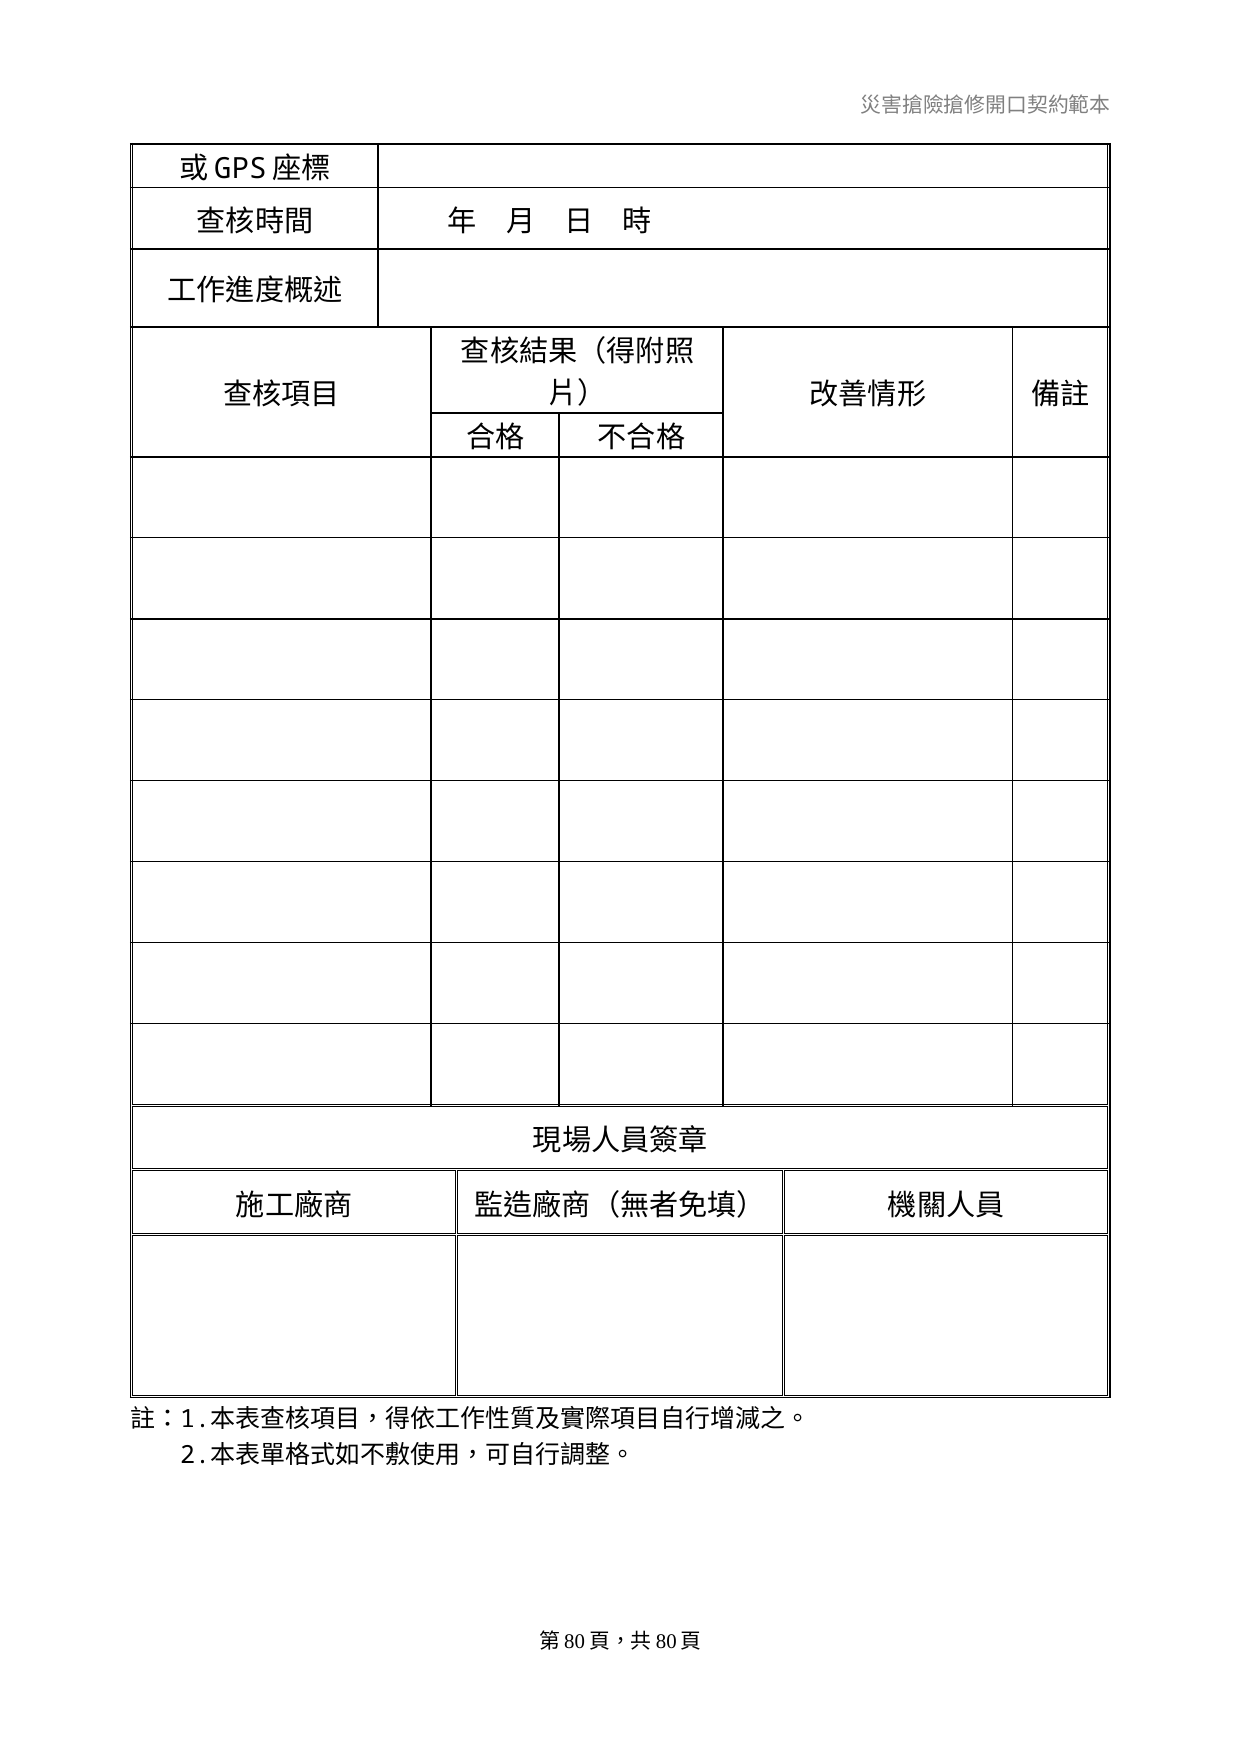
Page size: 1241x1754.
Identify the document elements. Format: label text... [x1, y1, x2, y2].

table_cell [724, 1024, 1012, 1103]
table_cell 合格 [432, 414, 558, 456]
table_cell [1013, 1024, 1107, 1103]
table_cell 施工廠商 [133, 1171, 455, 1233]
table_cell [560, 781, 722, 861]
table_cell [1013, 620, 1107, 699]
table_cell [133, 781, 430, 861]
text 註：1.本表查核項目，得依工作性質及實際項目自行增減之。 [130, 1398, 1110, 1434]
table_cell [133, 1236, 455, 1395]
table_cell 現場人員簽章 [133, 1107, 1107, 1168]
table_cell 查核項目 [133, 328, 430, 456]
table_cell 查核結果（得附照片） [432, 328, 722, 412]
table_cell [724, 700, 1012, 780]
table_cell [379, 250, 1107, 326]
table_cell 或GPS座標 [133, 145, 377, 187]
table_cell [458, 1236, 782, 1395]
table_cell [379, 145, 1107, 187]
table_cell [560, 620, 722, 699]
table_cell [724, 781, 1012, 861]
table_cell [724, 538, 1012, 618]
table_cell 年 月 日 時 [379, 188, 1107, 248]
table_cell [432, 943, 558, 1022]
table_cell [560, 1024, 722, 1103]
table_cell [1013, 458, 1107, 537]
table_cell [560, 458, 722, 537]
table_cell [560, 700, 722, 780]
table_cell [724, 458, 1012, 537]
text 2.本表單格式如不敷使用，可自行調整。 [130, 1434, 1110, 1471]
table_cell 工作進度概述 [133, 250, 377, 326]
table_cell [432, 458, 558, 537]
table_cell [1013, 700, 1107, 780]
table_cell [133, 538, 430, 618]
table_cell [432, 862, 558, 942]
table_cell [1013, 538, 1107, 618]
table_cell [560, 862, 722, 942]
table_cell [724, 620, 1012, 699]
table_cell [133, 458, 430, 537]
table_cell [1013, 862, 1107, 942]
table_cell [724, 862, 1012, 942]
table_cell [432, 620, 558, 699]
table_cell [432, 781, 558, 861]
table_cell [785, 1236, 1107, 1395]
table_cell [133, 862, 430, 942]
table_cell 機關人員 [785, 1171, 1107, 1233]
table_cell [133, 1024, 430, 1103]
table_cell [432, 1024, 558, 1103]
table_cell 監造廠商（無者免填） [458, 1171, 782, 1233]
table_cell 改善情形 [724, 328, 1012, 456]
table_cell [560, 538, 722, 618]
table_cell [1013, 781, 1107, 861]
table_cell [432, 538, 558, 618]
table_cell [560, 943, 722, 1022]
table_cell 備註 [1013, 328, 1107, 456]
table_cell [432, 700, 558, 780]
table_cell 查核時間 [133, 188, 377, 248]
table_cell [1013, 943, 1107, 1022]
table_cell [133, 943, 430, 1022]
table_cell [133, 620, 430, 699]
table_cell [133, 700, 430, 780]
table_cell [724, 943, 1012, 1022]
table_cell 不合格 [560, 414, 722, 456]
